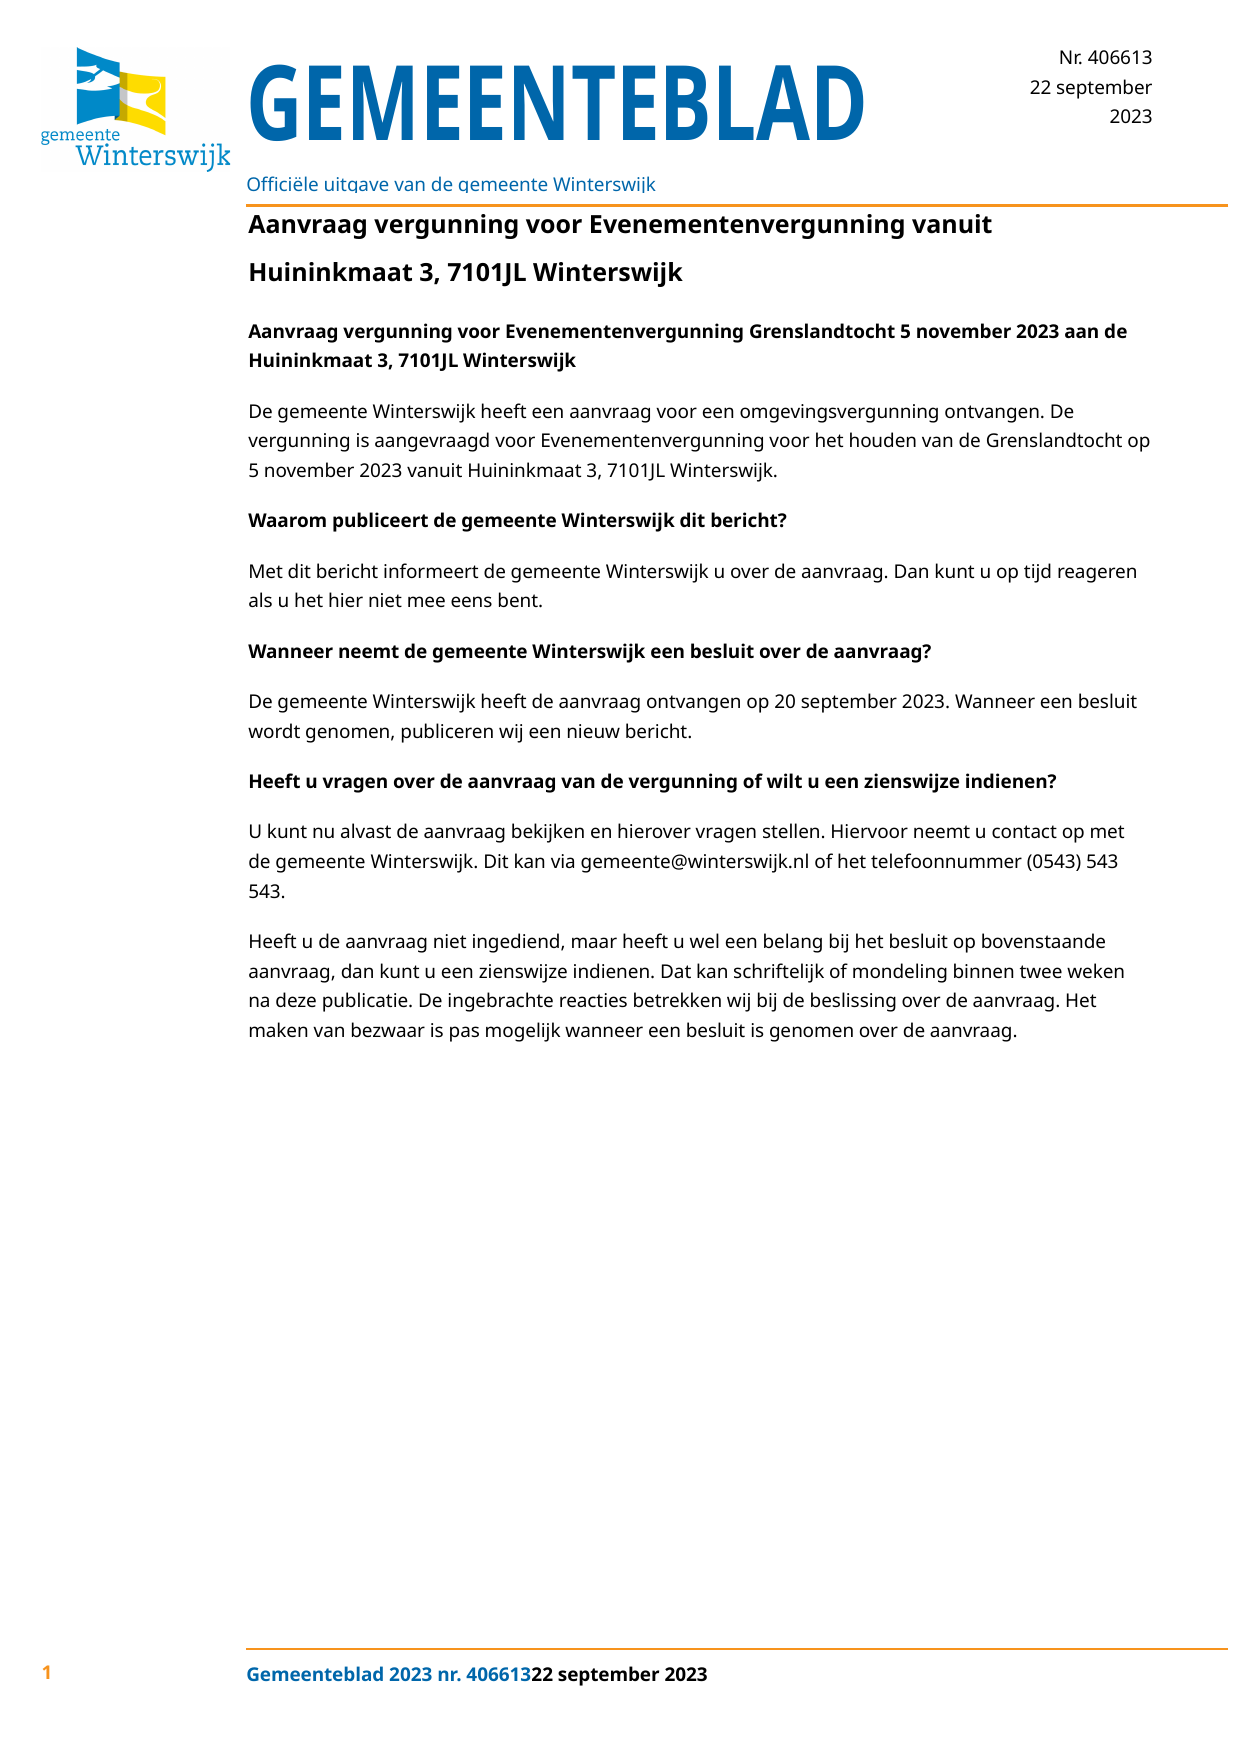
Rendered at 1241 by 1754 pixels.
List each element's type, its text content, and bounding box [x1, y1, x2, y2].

text Heeft u vragen over de aanvraag van de vergunning of wilt u een zienswijze indienen? [248, 768, 1152, 794]
text Met dit bericht informeert de gemeente Winterswijk u over de aanvraag. Dan kunt u op tijd reageren als u het hier niet mee eens bent. [248, 558, 1152, 613]
picture [41, 47, 231, 172]
text Waarom publiceert de gemeente Winterswijk dit bericht? [248, 507, 1152, 533]
picture [225, 153, 231, 162]
text Aanvraag vergunning voor Evenementenvergunning Grenslandtocht 5 november 2023 aan de Huininkmaat 3, 7101JL Winterswijk [248, 318, 1152, 373]
text Wanneer neemt de gemeente Winterswijk een besluit over de aanvraag? [248, 638, 1152, 664]
text De gemeente Winterswijk heeft de aanvraag ontvangen op 20 september 2023. Wanneer een besluit wordt genomen, publiceren wij een nieuw bericht. [248, 688, 1152, 744]
text U kunt nu alvast de aanvraag bekijken en hierover vragen stellen. Hiervoor neemt u contact op met de gemeente Winterswijk. Dit kan via gemeente@winterswijk.nl of het telefoonnummer (0543) 543 543. [248, 819, 1152, 904]
text Heeft u de aanvraag niet ingediend, maar heeft u wel een belang bij het besluit op bovenstaande aanvraag, dan kunt u een zienswijze indienen. Dat kan schriftelijk of mondeling binnen twee weken na deze publicatie. De ingebrachte reacties betrekken wij bij de beslissing over de aanvraag. Het maken van bezwaar is pas mogelijk wanneer een besluit is genomen over de aanvraag. [248, 928, 1152, 1043]
text De gemeente Winterswijk heeft een aanvraag voor een omgevingsvergunning ontvangen. De vergunning is aangevraagd voor Evenementenvergunning voor het houden van de Grenslandtocht op 5 november 2023 vanuit Huininkmaat 3, 7101JL Winterswijk. [248, 398, 1152, 483]
text Aanvraag vergunning voor Evenementenvergunning vanuit Huininkmaat 3, 7101JL Winterswijk [248, 207, 1152, 288]
